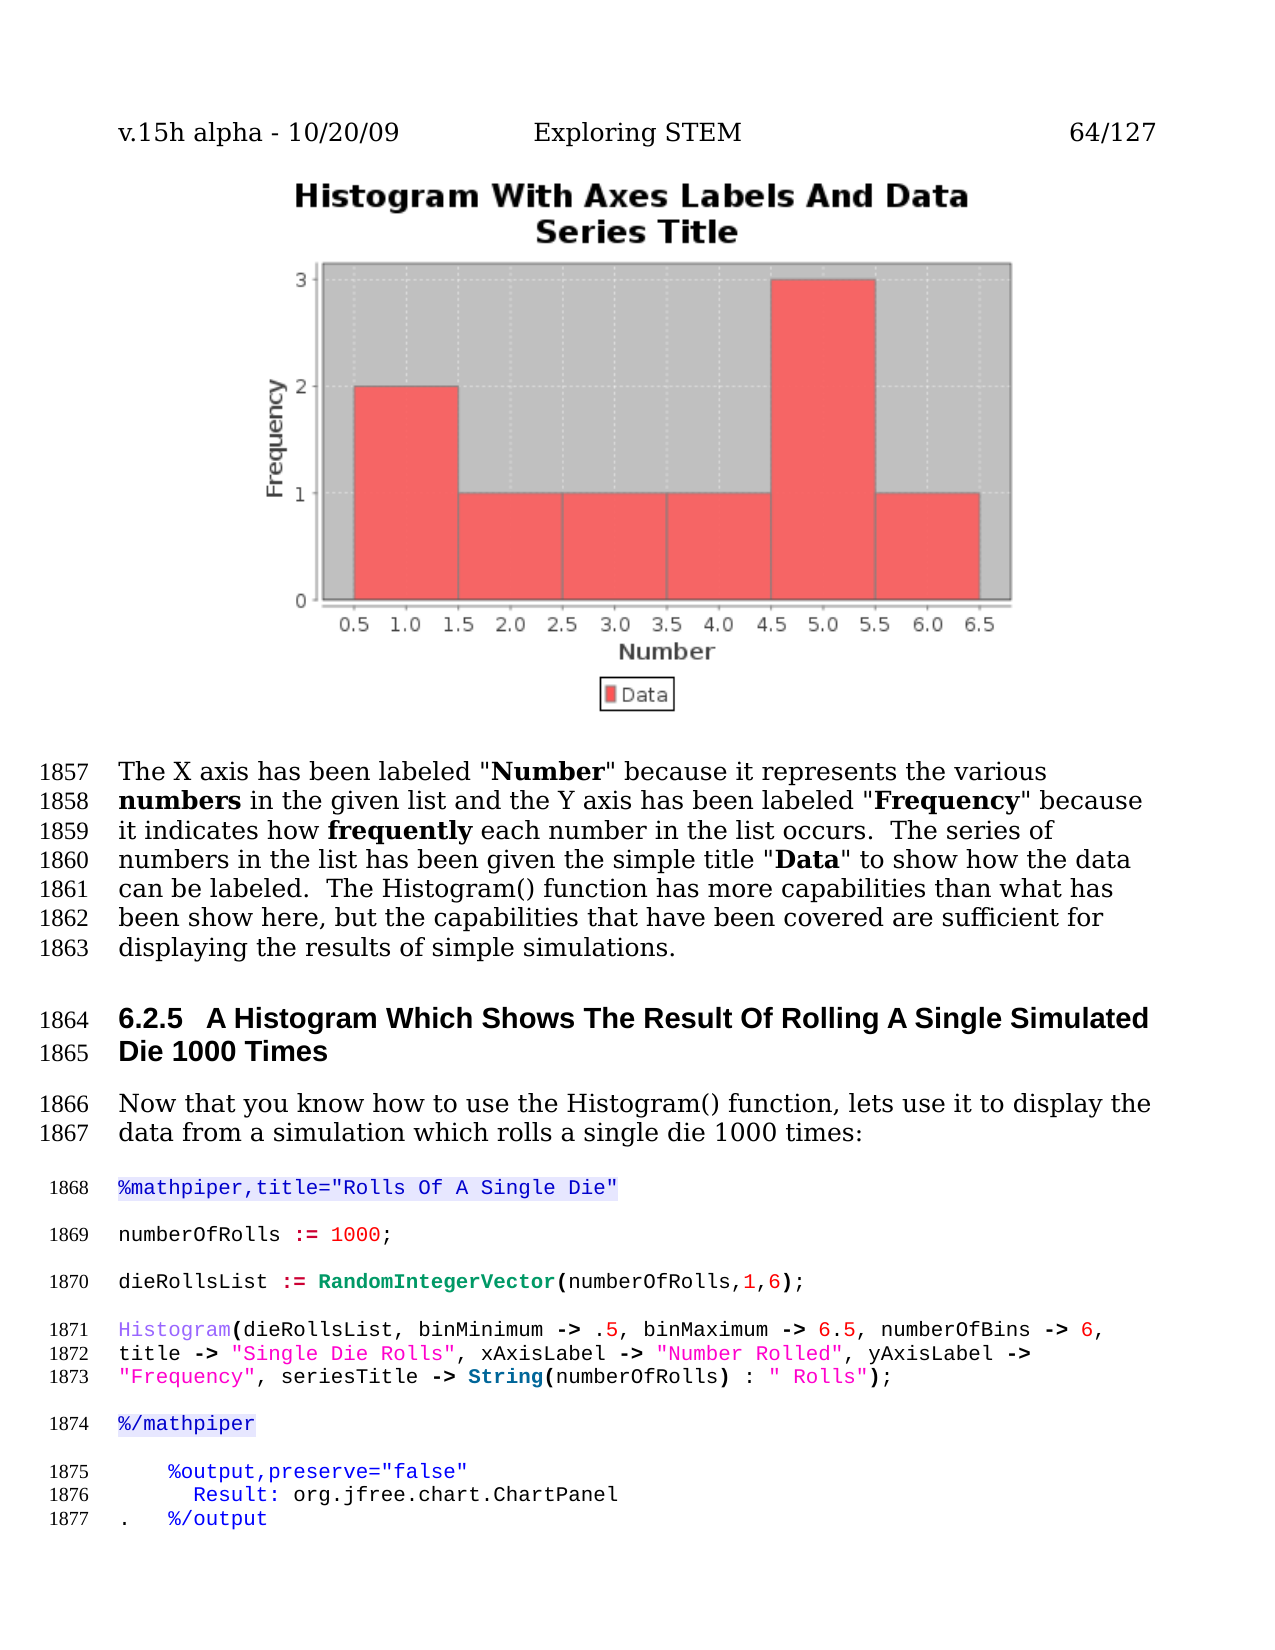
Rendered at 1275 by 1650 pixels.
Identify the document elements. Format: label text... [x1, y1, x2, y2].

text %mathpiper,title="Rolls Of A Single Die" [118, 1177, 1157, 1201]
text %/mathpiper [118, 1413, 1157, 1437]
text Histogram(dieRollsList, binMinimum -> .5, binMaximum -> 6.5, numberOfBins -> 6, title -> "Single Die Rolls", xAxisLabel -> "Number Rolled", yAxisLabel -> "Frequency", seriesTitle -> String(numberOfRolls) : " Rolls"); [118, 1319, 1157, 1390]
text dieRollsList := RandomIntegerVector(numberOfRolls,1,6); [118, 1272, 1157, 1295]
text The X axis has been labeled "Number" because it represents the various numbers in the given list and the Y axis has been labeled "Frequency" because it indicates how frequently each number in the list occurs. The series of numbers in the list has been given the simple title "Data" to show how the data can be labeled. The Histogram() function has more capabilities than what has been show here, but the capabilities that have been covered are sufficient for displaying the results of simple simulations. [118, 757, 1157, 962]
text %output,preserve="false" [118, 1461, 1157, 1484]
text . %/output [118, 1508, 1157, 1532]
picture [245, 176, 1030, 713]
text numberOfRolls := 1000; [118, 1224, 1157, 1248]
subtitle A Histogram Which Shows The Result Of Rolling A Single Simulated Die 1000 Times [118, 1001, 1157, 1068]
text Now that you know how to use the Histogram() function, lets use it to display the data from a simulation which rolls a single die 1000 times: [118, 1089, 1157, 1147]
text Result: org.jfree.chart.ChartPanel [118, 1484, 1157, 1508]
